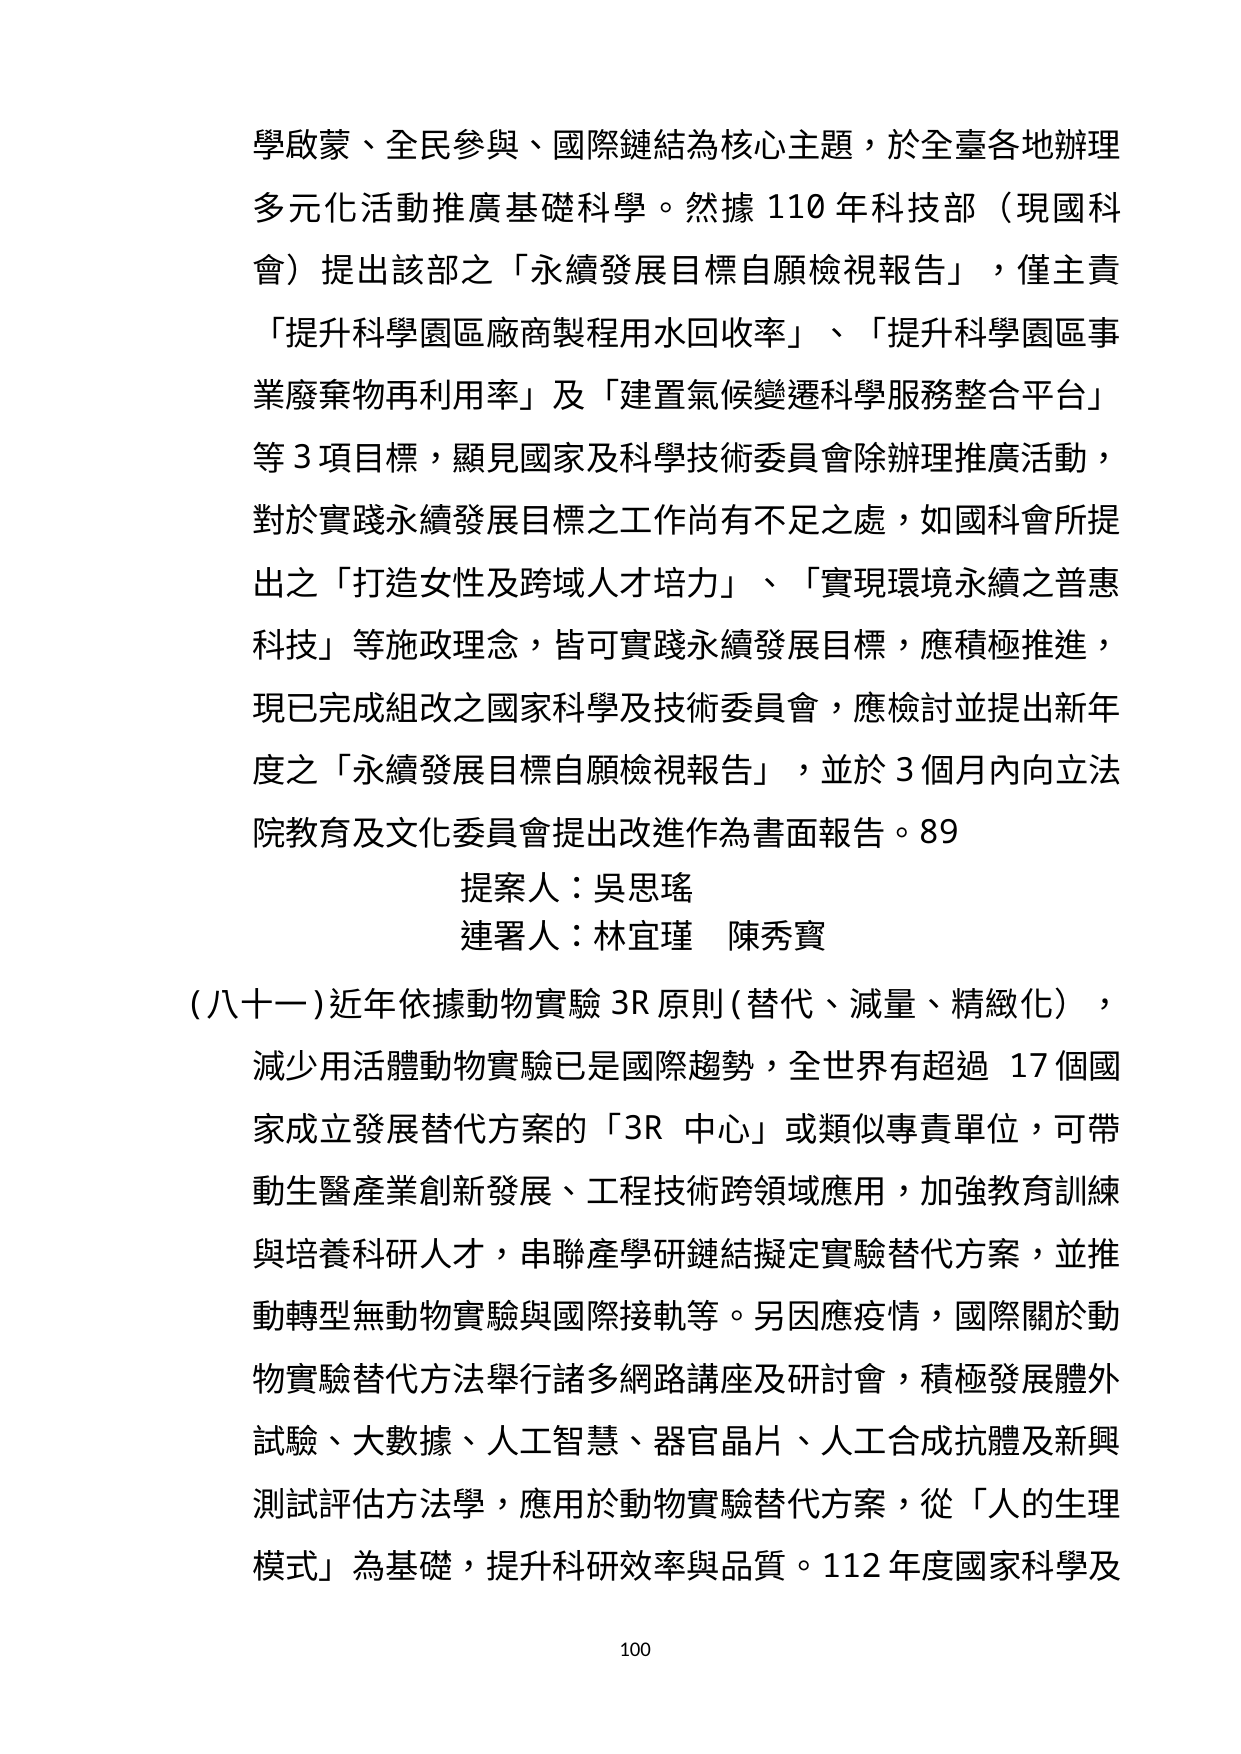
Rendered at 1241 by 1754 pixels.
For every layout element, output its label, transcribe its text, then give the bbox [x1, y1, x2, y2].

text 學啟蒙、全民參與、國際鏈結為核心主題，於全臺各地辦理多元化活動推廣基礎科學。然據110年科技部（現國科會）提出該部之「永續發展目標自願檢視報告」，僅主責「提升科學園區廠商製程用水回收率」、「提升科學園區事業廢棄物再利用率」及「建置氣候變遷科學服務整合平台」等3項目標，顯見國家及科學技術委員會除辦理推廣活動，對於實踐永續發展目標之工作尚有不足之處，如國科會所提出之「打造女性及跨域人才培力」、「實現環境永續之普惠科技」等施政理念，皆可實踐永續發展目標，應積極推進，現已完成組改之國家科學及技術委員會，應檢討並提出新年度之「永續發展目標自願檢視報告」，並於3個月內向立法院教育及文化委員會提出改進作為書面報告。89 [185, 112, 1122, 862]
text (八十一)近年依據動物實驗3R原則(替代、減量、精緻化），減少用活體動物實驗已是國際趨勢，全世界有超過 17個國家成立發展替代方案的「3R 中心」或類似專責單位，可帶動生醫產業創新發展、工程技術跨領域應用，加強教育訓練與培養科研人才，串聯產學研鏈結擬定實驗替代方案，並推動轉型無動物實驗與國際接軌等。另因應疫情，國際關於動物實驗替代方法舉行諸多網路講座及研討會，積極發展體外試驗、大數據、人工智慧、器官晶片、人工合成抗體及新興測試評估方法學，應用於動物實驗替代方案，從「人的生理模式」為基礎，提升科研效率與品質。112年度國家科學及 [185, 971, 1122, 1596]
text 提案人：吳思瑤 [460, 862, 1122, 910]
text 連署人：林宜瑾 陳秀寳 [460, 910, 1122, 958]
